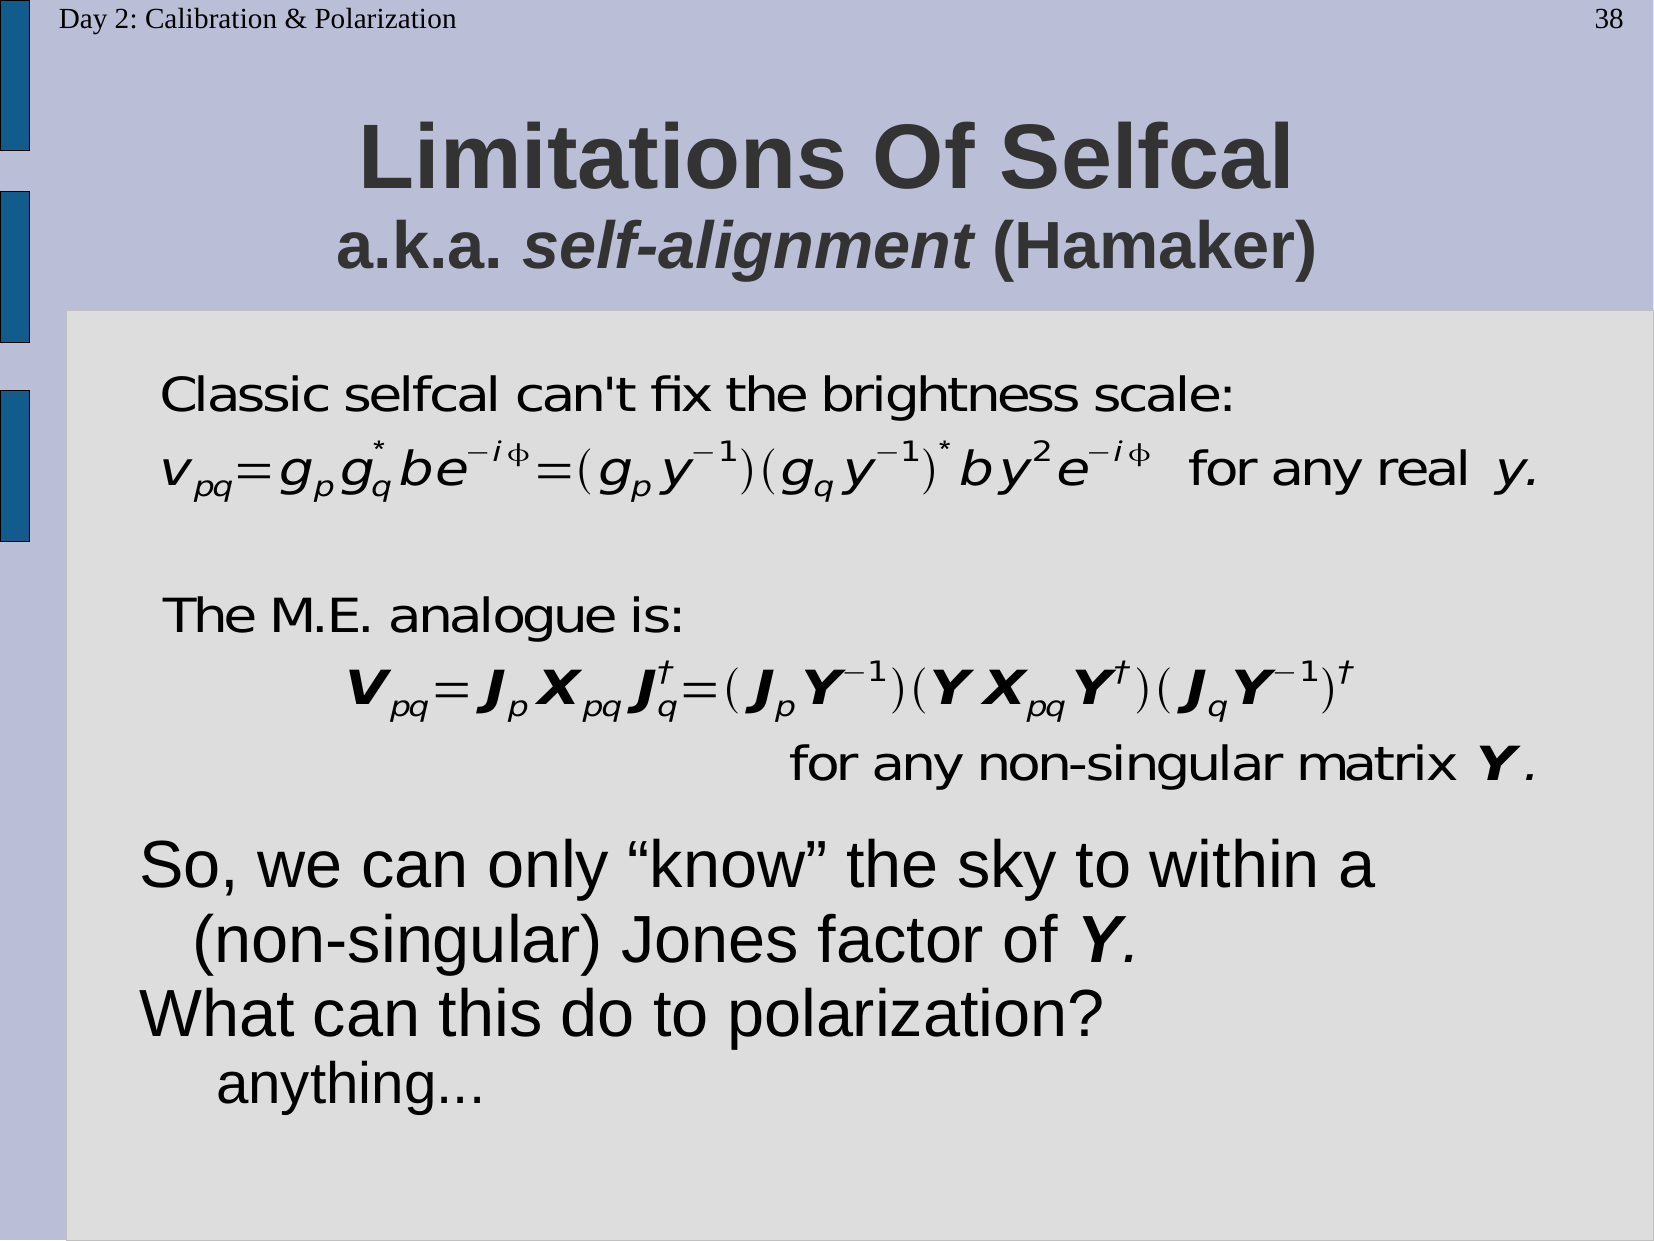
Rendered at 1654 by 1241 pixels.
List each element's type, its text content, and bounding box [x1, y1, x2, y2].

list So, we can only “know” the sky to within a (non-singular) Jones factor of Y. What can this do to polarization? anything... [121, 826, 1534, 1128]
title Limitations Of Selfcal a.k.a. self-alignment (Hamaker) [121, 91, 1534, 299]
chart [152, 356, 1546, 795]
